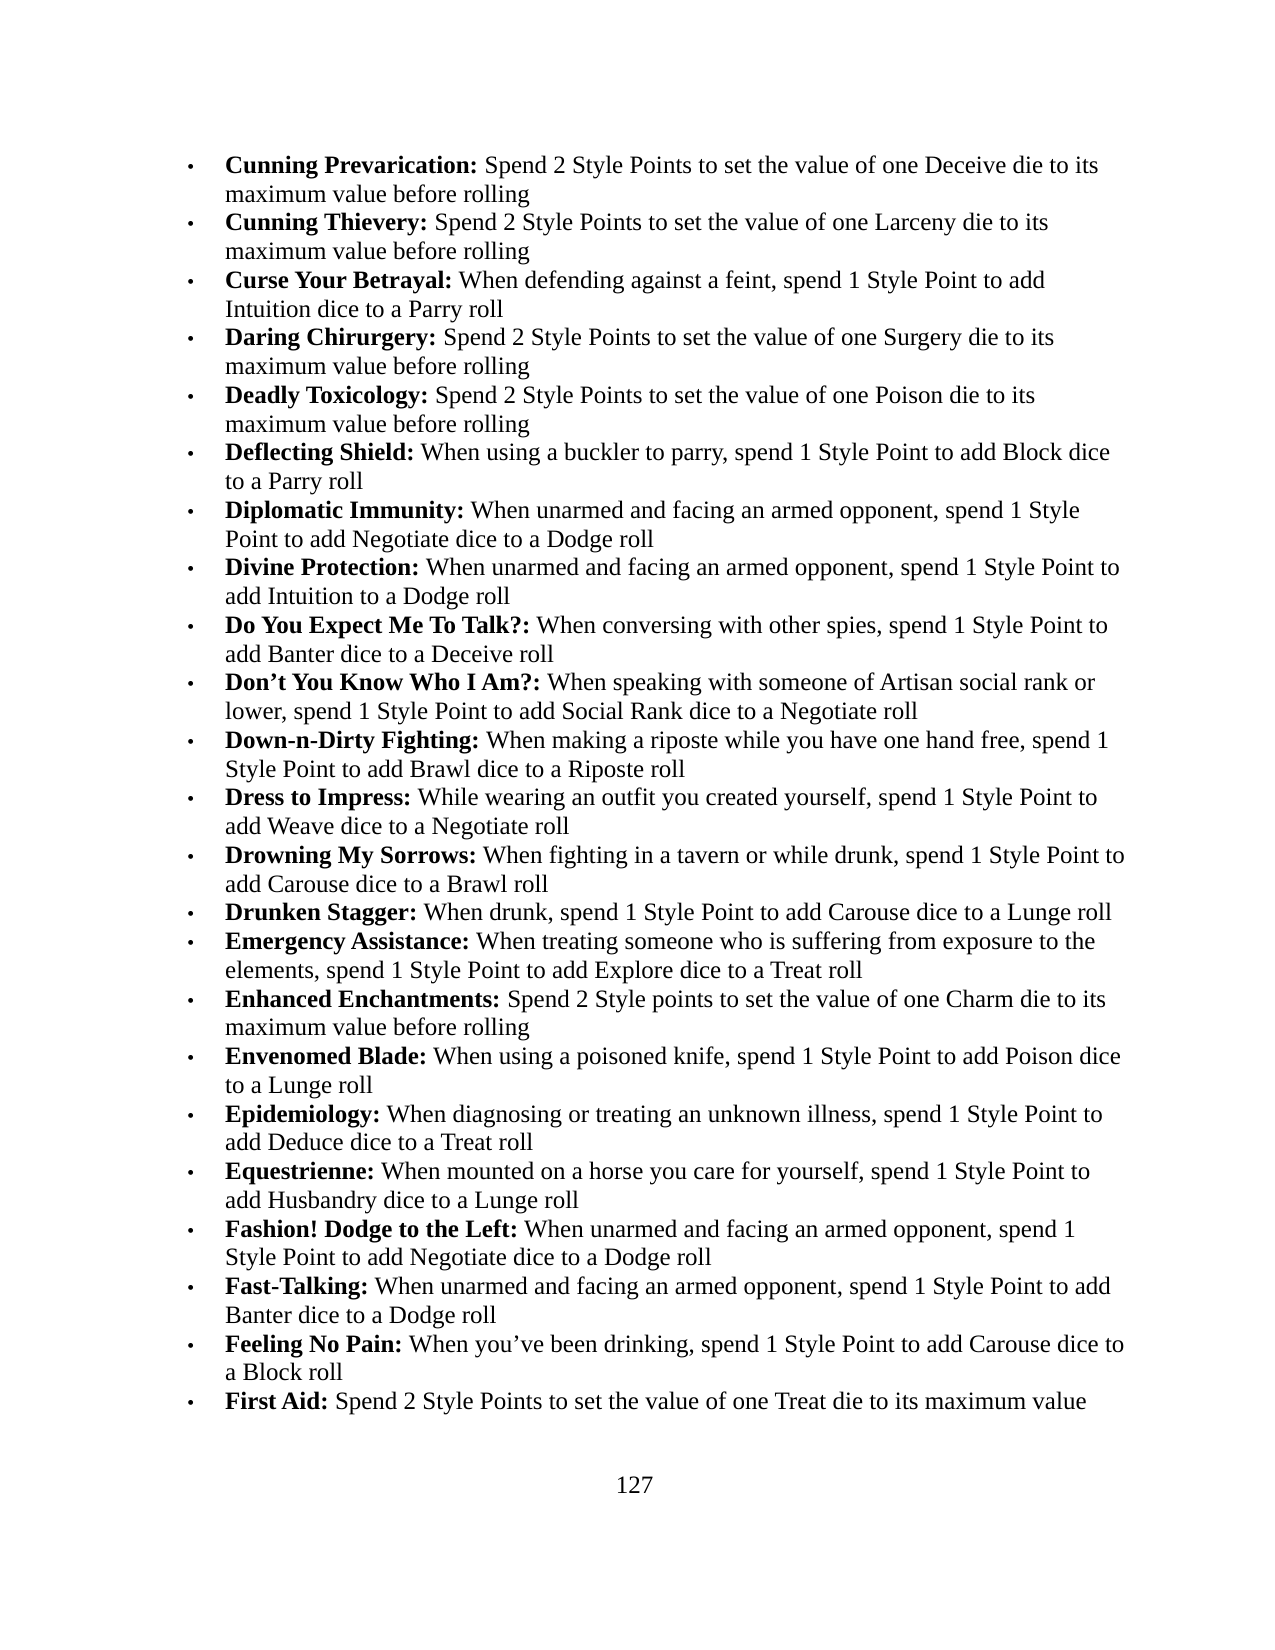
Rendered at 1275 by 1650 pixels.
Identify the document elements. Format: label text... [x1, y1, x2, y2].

list Deadly Toxicology: Spend 2 Style Points to set the value of one Poison die to its maximum value before rolling [187, 380, 1125, 437]
list Daring Chirurgery: Spend 2 Style Points to set the value of one Surgery die to its maximum value before rolling [187, 322, 1125, 380]
list Feeling No Pain: When you’ve been drinking, spend 1 Style Point to add Carouse dice to a Block roll [187, 1329, 1125, 1386]
list Enhanced Enchantments: Spend 2 Style points to set the value of one Charm die to its maximum value before rolling [187, 984, 1125, 1041]
list Epidemiology: When diagnosing or treating an unknown illness, spend 1 Style Point to add Deduce dice to a Treat roll [187, 1099, 1125, 1156]
list Fast-Talking: When unarmed and facing an armed opponent, spend 1 Style Point to add Banter dice to a Dodge roll [187, 1271, 1125, 1329]
list Equestrienne: When mounted on a horse you care for yourself, spend 1 Style Point to add Husbandry dice to a Lunge roll [187, 1156, 1125, 1214]
list Cunning Thievery: Spend 2 Style Points to set the value of one Larceny die to its maximum value before rolling [187, 207, 1125, 265]
list Cunning Prevarication: Spend 2 Style Points to set the value of one Deceive die to its maximum value before rolling [187, 150, 1125, 207]
list Don’t You Know Who I Am?: When speaking with someone of Artisan social rank or lower, spend 1 Style Point to add Social Rank dice to a Negotiate roll [187, 667, 1125, 725]
list Curse Your Betrayal: When defending against a feint, spend 1 Style Point to add Intuition dice to a Parry roll [187, 265, 1125, 322]
list Do You Expect Me To Talk?: When conversing with other spies, spend 1 Style Point to add Banter dice to a Deceive roll [187, 610, 1125, 667]
list Emergency Assistance: When treating someone who is suffering from exposure to the elements, spend 1 Style Point to add Explore dice to a Treat roll [187, 926, 1125, 984]
list Divine Protection: When unarmed and facing an armed opponent, spend 1 Style Point to add Intuition to a Dodge roll [187, 552, 1125, 610]
list Fashion! Dodge to the Left: When unarmed and facing an armed opponent, spend 1 Style Point to add Negotiate dice to a Dodge roll [187, 1214, 1125, 1271]
list Envenomed Blade: When using a poisoned knife, spend 1 Style Point to add Poison dice to a Lunge roll [187, 1041, 1125, 1099]
list Drowning My Sorrows: When fighting in a tavern or while drunk, spend 1 Style Point to add Carouse dice to a Brawl roll [187, 840, 1125, 897]
list Drunken Stagger: When drunk, spend 1 Style Point to add Carouse dice to a Lunge roll [187, 897, 1125, 926]
list First Aid: Spend 2 Style Points to set the value of one Treat die to its maximum value [187, 1386, 1125, 1415]
list Dress to Impress: While wearing an outfit you created yourself, spend 1 Style Point to add Weave dice to a Negotiate roll [187, 782, 1125, 840]
list Deflecting Shield: When using a buckler to parry, spend 1 Style Point to add Block dice to a Parry roll [187, 437, 1125, 495]
list Diplomatic Immunity: When unarmed and facing an armed opponent, spend 1 Style Point to add Negotiate dice to a Dodge roll [187, 495, 1125, 552]
list Down-n-Dirty Fighting: When making a riposte while you have one hand free, spend 1 Style Point to add Brawl dice to a Riposte roll [187, 725, 1125, 782]
